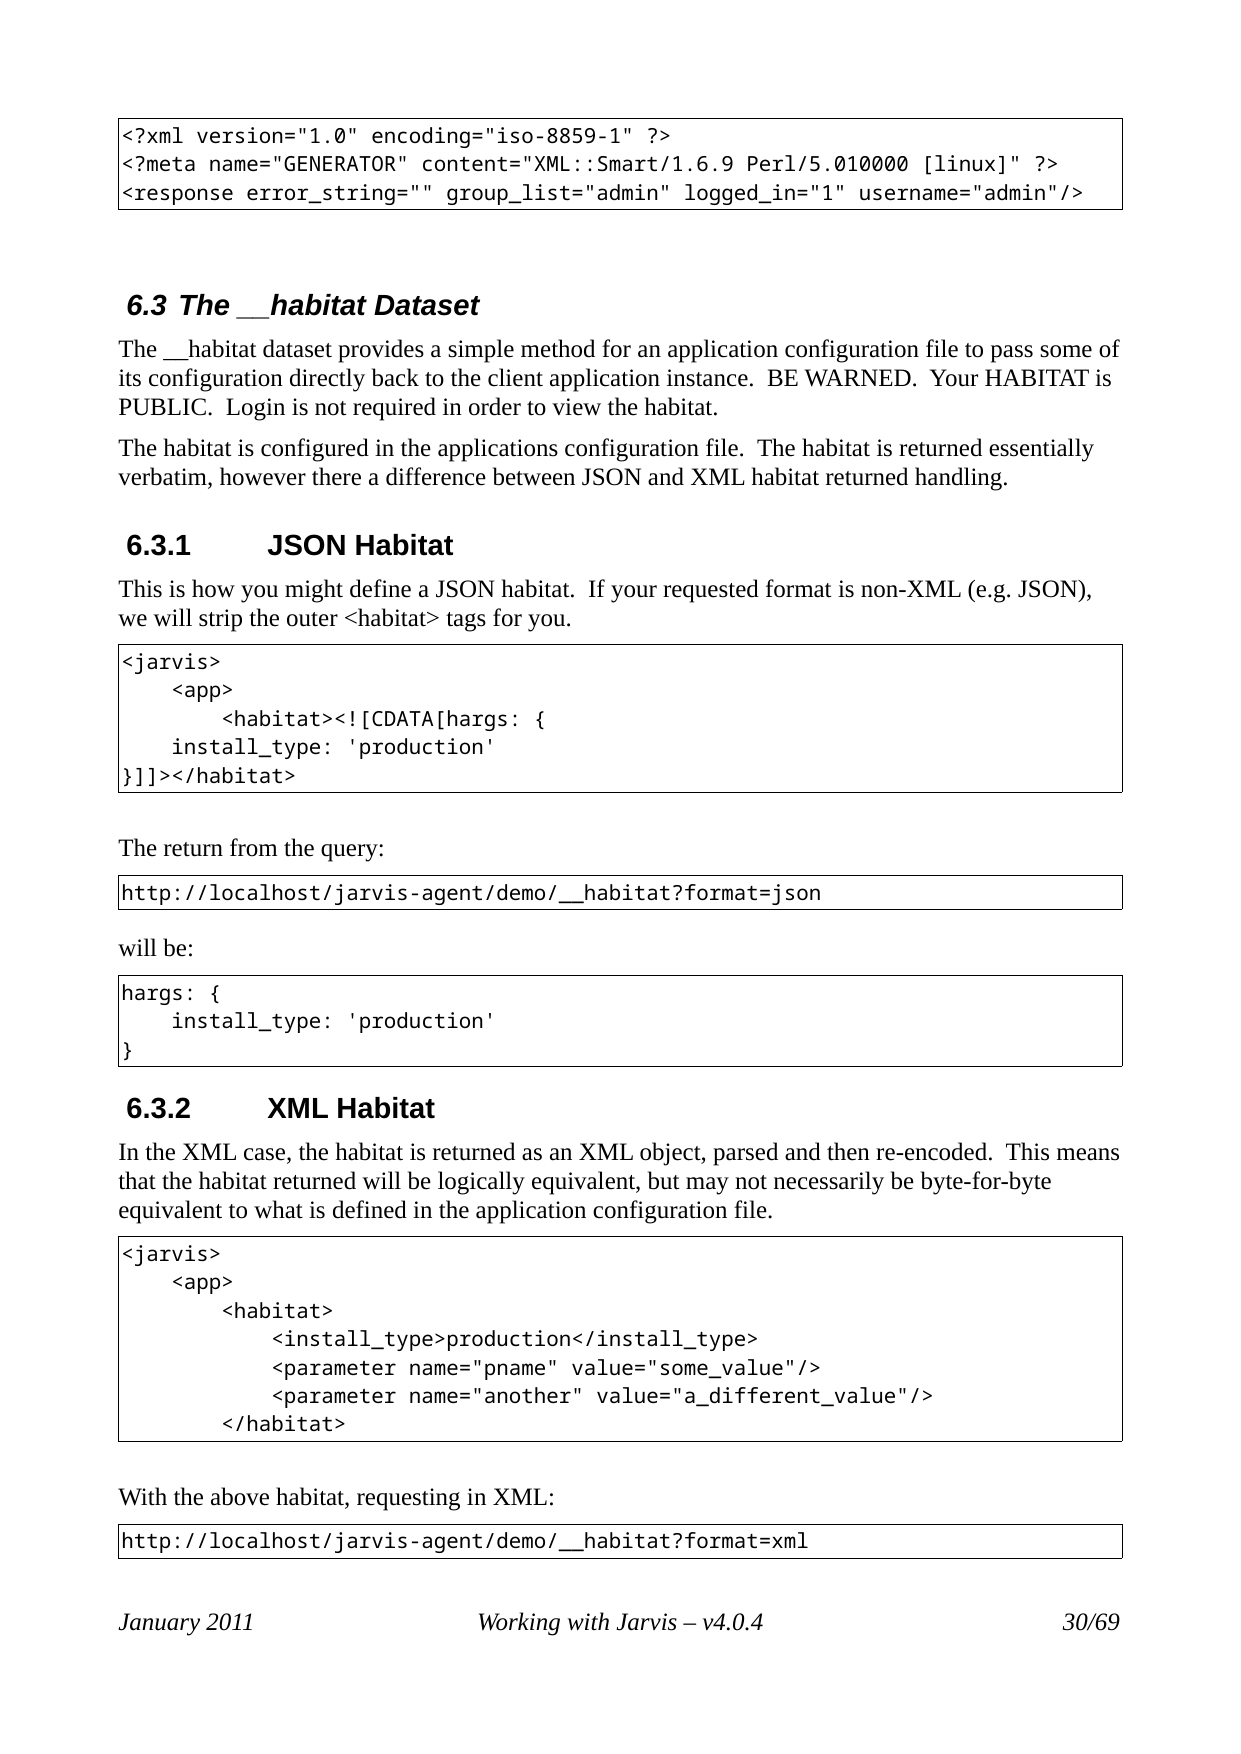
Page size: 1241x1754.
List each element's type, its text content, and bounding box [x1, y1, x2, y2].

text <habitat> [119, 1293, 1122, 1321]
text </habitat> [119, 1407, 1122, 1441]
text <app> [119, 1264, 1122, 1293]
subtitle The __habitat Dataset [118, 288, 1122, 322]
text <jarvis> [119, 645, 1122, 672]
subtitle JSON Habitat [118, 528, 1122, 562]
text hargs: { [119, 976, 1122, 1003]
subtitle XML Habitat [118, 1091, 1122, 1125]
text <parameter name="pname" value="some_value"/> [119, 1350, 1122, 1378]
text <?meta name="GENERATOR" content="XML::Smart/1.6.9 Perl/5.010000 [linux]" ?> [119, 147, 1122, 175]
text <parameter name="another" value="a_different_value"/> [119, 1378, 1122, 1407]
text }]]></habitat> [119, 758, 1122, 792]
text The return from the query: [118, 833, 1122, 862]
text This is how you might define a JSON habitat. If your requested format is non-XML (e.g. JSON), we will strip the outer <habitat> tags for you. [118, 574, 1122, 632]
text install_type: 'production' [119, 1003, 1122, 1032]
text The habitat is configured in the applications configuration file. The habitat is returned essentially verbatim, however there a difference between JSON and XML habitat returned handling. [118, 433, 1122, 491]
text With the above habitat, requesting in XML: [118, 1482, 1122, 1511]
text The __habitat dataset provides a simple method for an application configuration file to pass some of its configuration directly back to the client application instance. BE WARNED. Your HABITAT is PUBLIC. Login is not required in order to view the habitat. [118, 334, 1122, 421]
text <?xml version="1.0" encoding="iso-8859-1" ?> [119, 119, 1122, 147]
text <jarvis> [119, 1237, 1122, 1264]
text <habitat><![CDATA[hargs: { [119, 701, 1122, 729]
text will be: [118, 933, 1122, 962]
text } [119, 1032, 1122, 1066]
text install_type: 'production' [119, 729, 1122, 758]
text <app> [119, 672, 1122, 701]
text <install_type>production</install_type> [119, 1321, 1122, 1350]
text http://localhost/jarvis-agent/demo/__habitat?format=xml [119, 1525, 1122, 1558]
text http://localhost/jarvis-agent/demo/__habitat?format=json [119, 876, 1122, 909]
text <response error_string="" group_list="admin" logged_in="1" username="admin"/> [119, 175, 1122, 209]
text In the XML case, the habitat is returned as an XML object, parsed and then re-encoded. This means that the habitat returned will be logically equivalent, but may not necessarily be byte-for-byte equivalent to what is defined in the application configuration file. [118, 1137, 1122, 1223]
